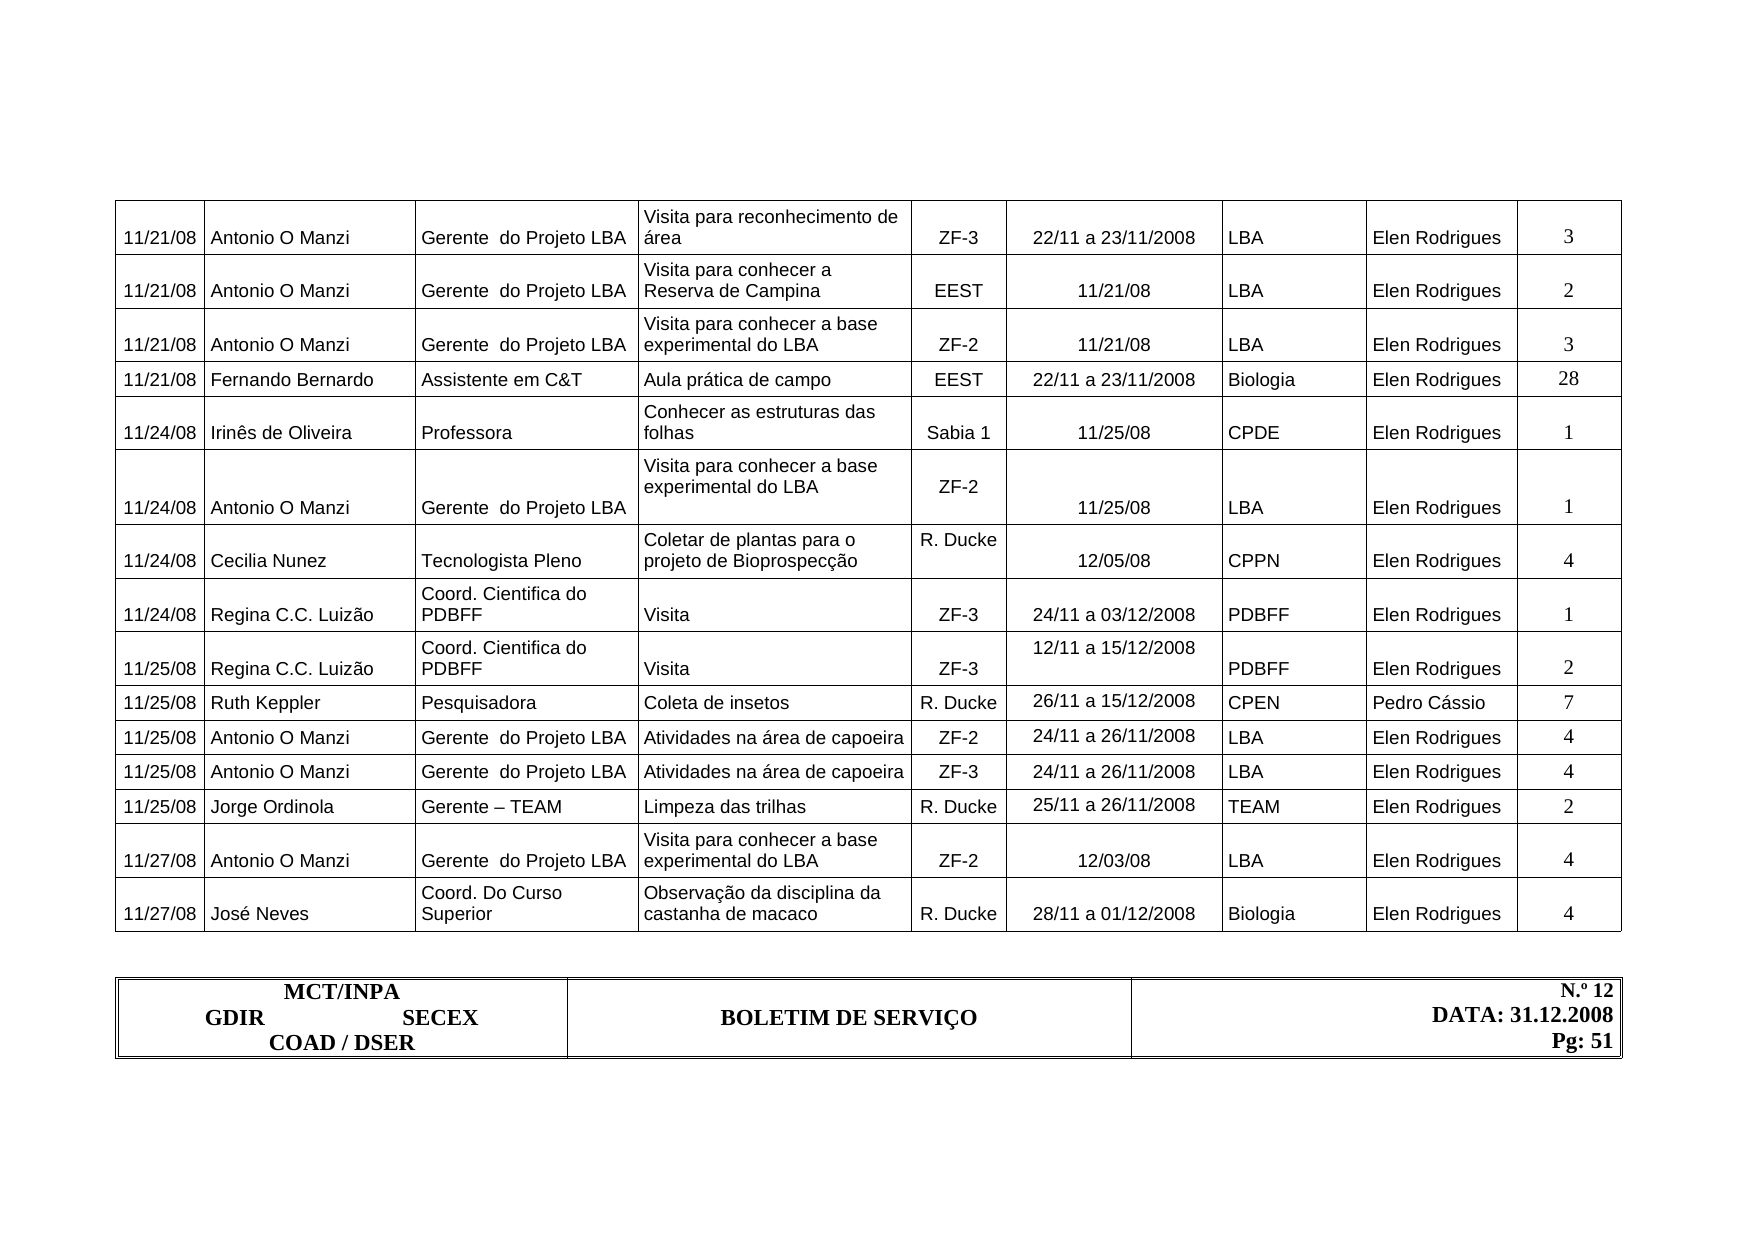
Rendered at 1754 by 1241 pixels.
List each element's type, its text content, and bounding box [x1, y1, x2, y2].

table_header LBA [1223, 201, 1366, 254]
table_cell Elen Rodrigues [1367, 755, 1517, 789]
table_cell 2 [1518, 255, 1621, 307]
table_cell Atividades na área de capoeira [639, 721, 911, 754]
table_cell 3 [1518, 309, 1621, 361]
table_cell Coletar de plantas para o projeto de Bioprospecção [639, 525, 911, 578]
table_cell Gerente do Projeto LBA [416, 755, 638, 789]
table_cell Elen Rodrigues [1367, 790, 1517, 823]
table_cell PDBFF [1223, 579, 1366, 631]
table_cell Antonio O Manzi [205, 309, 415, 361]
table_cell ZF-3 [912, 632, 1006, 685]
table_header Gerente do Projeto LBA [416, 201, 638, 254]
table_cell 25/11 a 26/11/2008 [1007, 790, 1222, 823]
table_cell 4 [1518, 824, 1621, 877]
table_cell R. Ducke [912, 686, 1006, 719]
table_cell Visita para conhecer a base experimental do LBA [639, 450, 911, 524]
table_cell Antonio O Manzi [205, 755, 415, 789]
table_cell 1 [1518, 450, 1621, 524]
table_cell Coord. Cientifica do PDBFF [416, 579, 638, 631]
table_cell Visita para conhecer a base experimental do LBA [639, 824, 911, 877]
table_cell Gerente do Projeto LBA [416, 450, 638, 524]
table_cell Coord. Cientifica do PDBFF [416, 632, 638, 685]
table_cell ZF-2 [912, 450, 1006, 524]
table_cell 03/12/08 [1007, 824, 1222, 877]
table_header MCT/INPA GDIR SECEX COAD / DSER [119, 980, 567, 1056]
table_cell 2 [1518, 632, 1621, 685]
table_cell Gerente do Projeto LBA [416, 309, 638, 361]
table_header 3 [1518, 201, 1621, 254]
table_cell LBA [1223, 755, 1366, 789]
table_cell Elen Rodrigues [1367, 450, 1517, 524]
table_cell ZF-3 [912, 579, 1006, 631]
table_cell Assistente em C&T [416, 362, 638, 396]
table_cell 24/11/08 [116, 450, 204, 524]
table_cell Visita [639, 579, 911, 631]
table_cell LBA [1223, 450, 1366, 524]
table_cell 4 [1518, 525, 1621, 578]
table_cell 27/11/08 [116, 878, 204, 931]
table_cell 21/11/08 [1007, 255, 1222, 307]
table_cell Elen Rodrigues [1367, 721, 1517, 754]
table_cell 24/11/08 [116, 397, 204, 449]
table_cell 21/11/08 [1007, 309, 1222, 361]
table_cell 1 [1518, 579, 1621, 631]
table_cell LBA [1223, 824, 1366, 877]
table_cell Visita para conhecer a base experimental do LBA [639, 309, 911, 361]
table_cell 1 [1518, 397, 1621, 449]
table_cell Pedro Cássio [1367, 686, 1517, 719]
table_cell 28 [1518, 362, 1621, 396]
table_cell Observação da disciplina da castanha de macaco [639, 878, 911, 931]
table_cell Gerente do Projeto LBA [416, 721, 638, 754]
table_cell Coleta de insetos [639, 686, 911, 719]
table_cell Atividades na área de capoeira [639, 755, 911, 789]
table_cell R. Ducke [912, 878, 1006, 931]
table_cell CPPN [1223, 525, 1366, 578]
table_cell 26/11 a 15/12/2008 [1007, 686, 1222, 719]
table_cell Elen Rodrigues [1367, 878, 1517, 931]
table_cell Sabia 1 [912, 397, 1006, 449]
table_cell Elen Rodrigues [1367, 362, 1517, 396]
table_cell Gerente – TEAM [416, 790, 638, 823]
table_cell 25/11/08 [1007, 397, 1222, 449]
table_cell Antonio O Manzi [205, 824, 415, 877]
table_cell 25/11/08 [116, 721, 204, 754]
table_cell 22/11 a 23/11/2008 [1007, 362, 1222, 396]
table_cell Gerente do Projeto LBA [416, 824, 638, 877]
table_cell 24/11 a 26/11/2008 [1007, 721, 1222, 754]
table_cell 25/11/08 [116, 755, 204, 789]
table_cell R. Ducke [912, 525, 1006, 578]
table_cell R. Ducke [912, 790, 1006, 823]
table_header BOLETIM DE SERVIÇO [568, 980, 1131, 1056]
table_cell 4 [1518, 721, 1621, 754]
table_header ZF-3 [912, 201, 1006, 254]
table_cell Aula prática de campo [639, 362, 911, 396]
table_cell 21/11/08 [116, 255, 204, 307]
table_cell Gerente do Projeto LBA [416, 255, 638, 307]
table_cell Elen Rodrigues [1367, 397, 1517, 449]
table_cell 05/12/08 [1007, 525, 1222, 578]
table_cell LBA [1223, 255, 1366, 307]
table_cell Regina C.C. Luizão [205, 632, 415, 685]
table_cell 25/11/08 [116, 790, 204, 823]
table_cell Conhecer as estruturas das folhas [639, 397, 911, 449]
table_header N.º 12 DATA: 31.12.2008 Pg: 51 [1132, 980, 1620, 1056]
table_cell ZF-2 [912, 824, 1006, 877]
table_cell 25/11/08 [1007, 450, 1222, 524]
table_cell LBA [1223, 721, 1366, 754]
table_cell ZF-2 [912, 309, 1006, 361]
table_cell 25/11/08 [116, 686, 204, 719]
table_cell Regina C.C. Luizão [205, 579, 415, 631]
table_cell Antonio O Manzi [205, 255, 415, 307]
table_cell TEAM [1223, 790, 1366, 823]
table_header Visita para reconhecimento de área [639, 201, 911, 254]
table_header 21/11/08 [116, 201, 204, 254]
table_header Elen Rodrigues [1367, 201, 1517, 254]
table_cell 27/11/08 [116, 824, 204, 877]
table_header Antonio O Manzi [205, 201, 415, 254]
table_cell LBA [1223, 309, 1366, 361]
table_cell Biologia [1223, 878, 1366, 931]
table_cell Pesquisadora [416, 686, 638, 719]
table_cell CPEN [1223, 686, 1366, 719]
table_cell Limpeza das trilhas [639, 790, 911, 823]
table_cell Elen Rodrigues [1367, 632, 1517, 685]
table_cell ZF-3 [912, 755, 1006, 789]
table_cell 2 [1518, 790, 1621, 823]
table_cell Fernando Bernardo [205, 362, 415, 396]
table_cell Antonio O Manzi [205, 450, 415, 524]
table_cell Coord. Do Curso Superior [416, 878, 638, 931]
table_cell Elen Rodrigues [1367, 309, 1517, 361]
table_cell Irinês de Oliveira [205, 397, 415, 449]
table_cell 21/11/08 [116, 362, 204, 396]
table_cell 4 [1518, 755, 1621, 789]
table_cell 24/11 a 26/11/2008 [1007, 755, 1222, 789]
table_cell Elen Rodrigues [1367, 525, 1517, 578]
table_cell CPDE [1223, 397, 1366, 449]
table_cell 7 [1518, 686, 1621, 719]
table_cell Cecilia Nunez [205, 525, 415, 578]
table_cell Visita [639, 632, 911, 685]
table_cell 28/11 a 01/12/2008 [1007, 878, 1222, 931]
table_cell 4 [1518, 878, 1621, 931]
table_cell Ruth Keppler [205, 686, 415, 719]
table_cell PDBFF [1223, 632, 1366, 685]
table_cell Jorge Ordinola [205, 790, 415, 823]
table_cell 21/11/08 [116, 309, 204, 361]
table_cell 24/11/08 [116, 525, 204, 578]
table_cell Tecnologista Pleno [416, 525, 638, 578]
table_cell Biologia [1223, 362, 1366, 396]
table_cell José Neves [205, 878, 415, 931]
table_cell Antonio O Manzi [205, 721, 415, 754]
table_cell 24/11/08 [116, 579, 204, 631]
table_cell EEST [912, 362, 1006, 396]
table_cell Professora [416, 397, 638, 449]
table_cell 24/11 a 03/12/2008 [1007, 579, 1222, 631]
table_cell Visita para conhecer a Reserva de Campina [639, 255, 911, 307]
table_cell ZF-2 [912, 721, 1006, 754]
table_cell Elen Rodrigues [1367, 824, 1517, 877]
table_cell 25/11/08 [116, 632, 204, 685]
table_cell Elen Rodrigues [1367, 255, 1517, 307]
table_cell EEST [912, 255, 1006, 307]
table_cell 12/11 a 15/12/2008 [1007, 632, 1222, 685]
table_cell Elen Rodrigues [1367, 579, 1517, 631]
table_header 22/11 a 23/11/2008 [1007, 201, 1222, 254]
